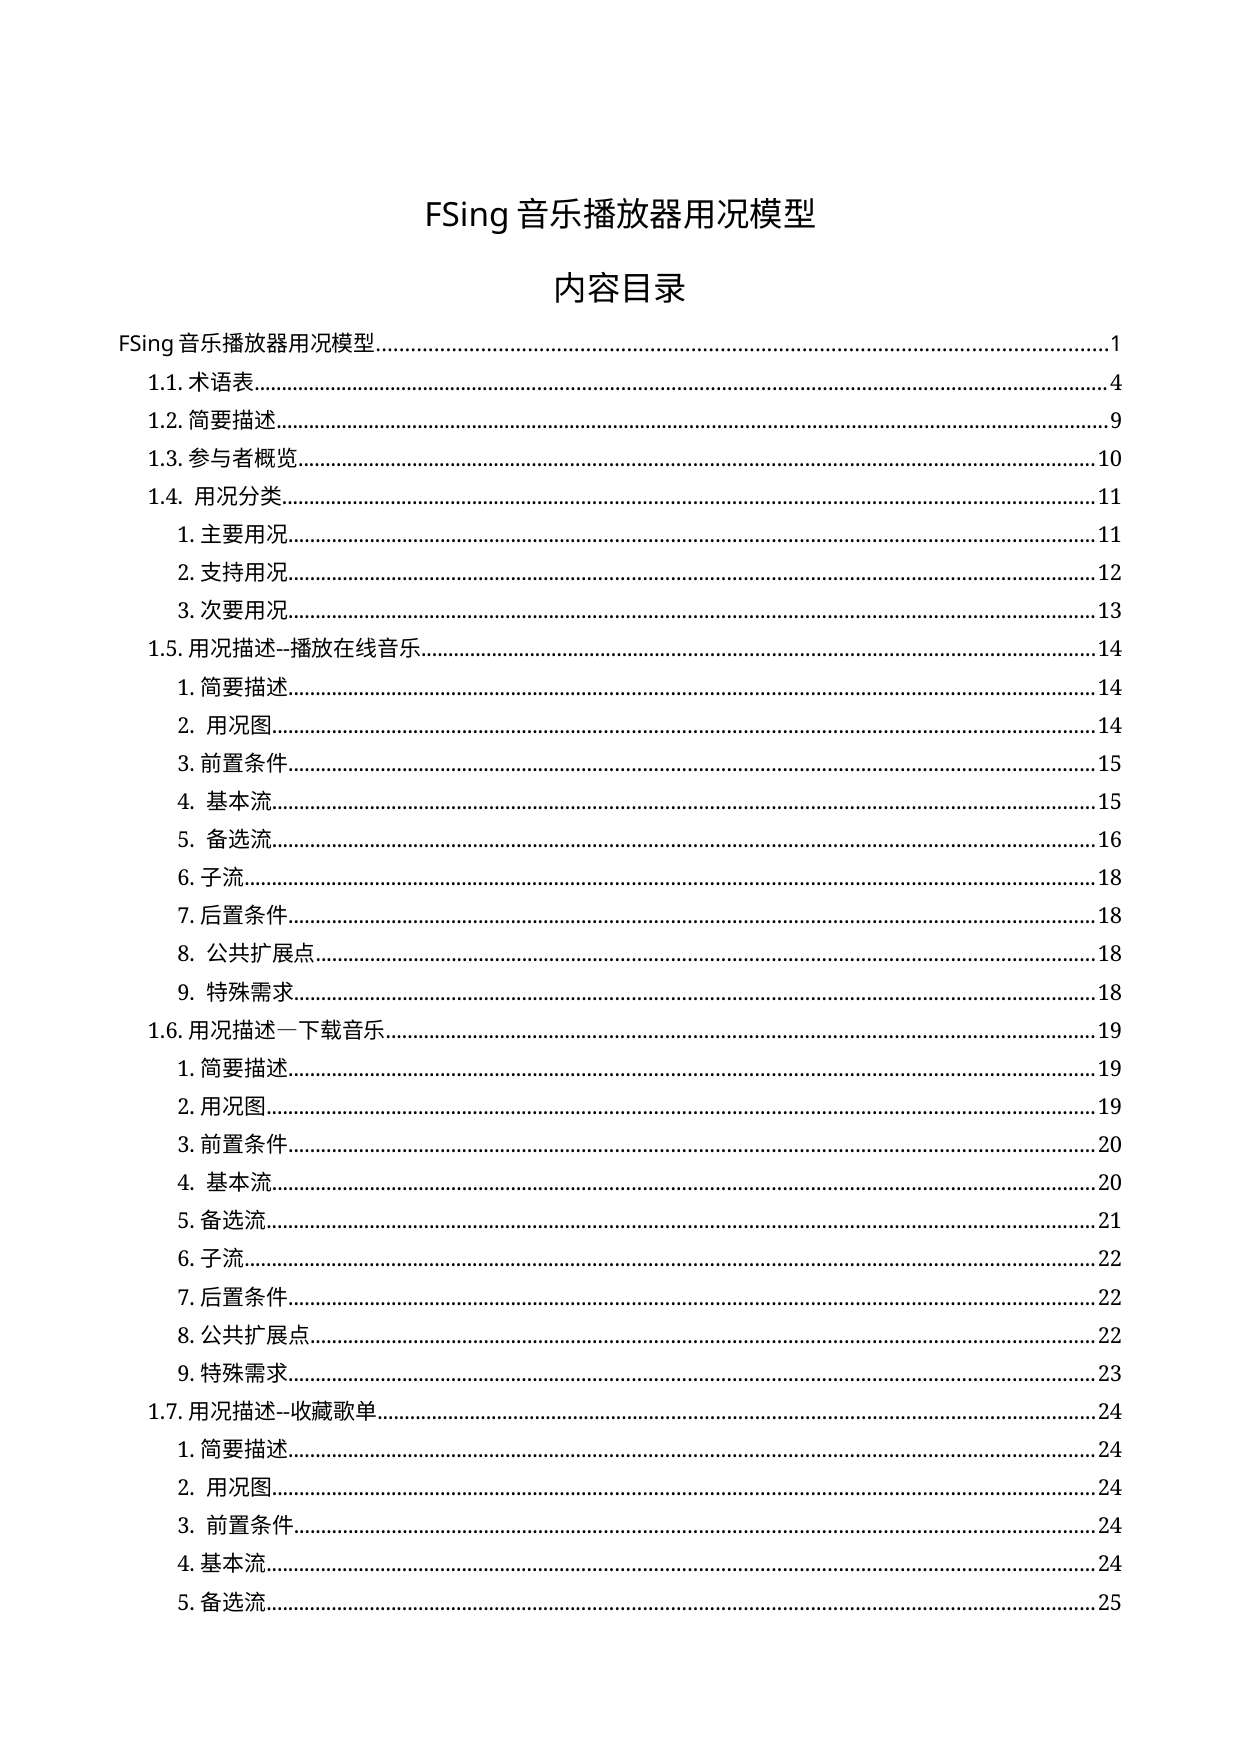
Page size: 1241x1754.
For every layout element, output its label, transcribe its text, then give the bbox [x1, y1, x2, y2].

text 7. 后置条件 22 [177, 1279, 1122, 1311]
text 8. 公共扩展点 22 [177, 1318, 1122, 1349]
text 2. 支持用况 12 [177, 555, 1122, 587]
text 2. 用况图 14 [177, 708, 1122, 739]
text 1. 简要描述 14 [177, 669, 1122, 701]
text 9. 特殊需求 23 [177, 1356, 1122, 1388]
text 1.4. 用况分类 11 [148, 479, 1122, 511]
text 1. 简要描述 19 [177, 1051, 1122, 1083]
text 3. 前置条件 15 [177, 746, 1122, 778]
text 2. 用况图 24 [177, 1470, 1122, 1502]
subtitle 内容目录 [118, 262, 1122, 310]
text 3. 次要用况 13 [177, 593, 1122, 625]
text 5. 备选流 16 [177, 822, 1122, 854]
text 1. 主要用况 11 [177, 517, 1122, 549]
text 4. 基本流 24 [177, 1546, 1122, 1578]
text 7. 后置条件 18 [177, 898, 1122, 930]
text 5. 备选流 25 [177, 1584, 1122, 1616]
text 3. 前置条件 20 [177, 1127, 1122, 1159]
text 4. 基本流 15 [177, 784, 1122, 816]
text 5. 备选流 21 [177, 1203, 1122, 1235]
text 1.5. 用况描述--播放在线音乐 14 [148, 631, 1122, 663]
text 1.2. 简要描述 9 [148, 403, 1122, 434]
text 1.3. 参与者概览 10 [148, 441, 1122, 473]
text 1.1. 术语表 4 [148, 364, 1122, 396]
text 3. 前置条件 24 [177, 1508, 1122, 1540]
text 1.6. 用况描述—下载音乐 19 [148, 1013, 1122, 1044]
subtitle FSing音乐播放器用况模型 [118, 188, 1122, 236]
text 9. 特殊需求 18 [177, 974, 1122, 1006]
text 1. 简要描述 24 [177, 1432, 1122, 1464]
text 2. 用况图 19 [177, 1089, 1122, 1121]
text 8. 公共扩展点 18 [177, 936, 1122, 968]
text FSing音乐播放器用况模型 1 [118, 326, 1122, 358]
text 6. 子流 18 [177, 860, 1122, 892]
text 6. 子流 22 [177, 1241, 1122, 1273]
text 4. 基本流 20 [177, 1165, 1122, 1197]
text 1.7. 用况描述--收藏歌单 24 [148, 1394, 1122, 1426]
